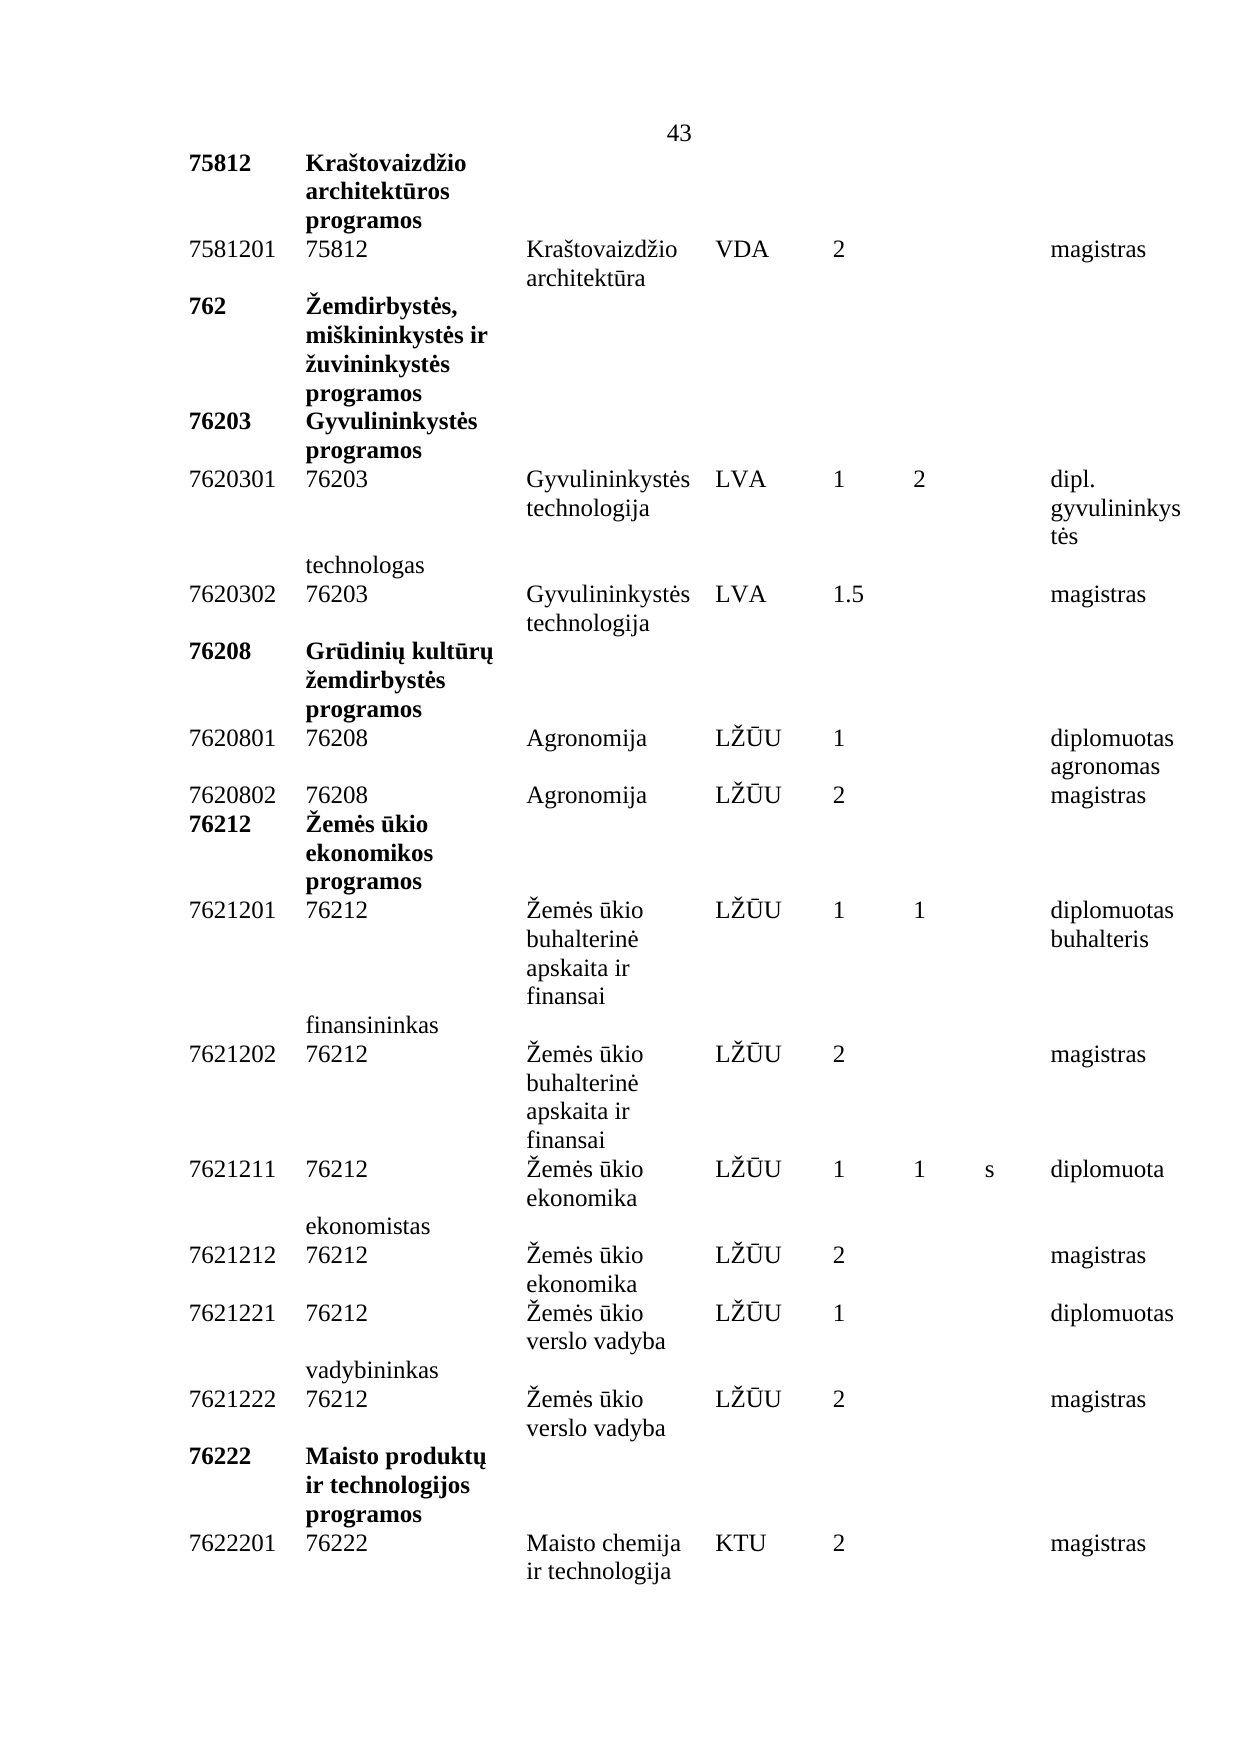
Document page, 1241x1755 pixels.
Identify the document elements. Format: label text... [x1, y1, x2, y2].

table_cell 7620801 [177, 723, 294, 780]
table_cell [902, 780, 973, 809]
table_cell Žemdirbystės, miškininkystės ir žuvininkystės programos [294, 291, 515, 406]
table_cell [902, 809, 973, 895]
table_cell 75812 [177, 148, 294, 234]
table_cell [1197, 895, 1202, 1010]
table_cell [821, 148, 902, 234]
table_cell 76212 [177, 809, 294, 895]
table_cell [973, 809, 1039, 895]
table_cell [902, 550, 973, 579]
table_cell Kraštovaizdžio architektūros programos [294, 148, 515, 234]
table_cell [902, 1240, 973, 1298]
table_cell [1202, 1355, 1207, 1384]
table_cell [1202, 895, 1207, 1010]
table_cell Žemės ūkio ekonomika [515, 1240, 704, 1298]
table_cell [821, 550, 902, 579]
table_cell 7621222 [177, 1384, 294, 1441]
table_cell LVA [704, 579, 821, 636]
table_cell [704, 1010, 821, 1039]
table_cell [973, 1240, 1039, 1298]
table_cell [902, 1298, 973, 1355]
table_cell [704, 1211, 821, 1240]
table_cell 76222 [294, 1528, 515, 1585]
table_cell [1197, 406, 1202, 464]
table_cell [1197, 1441, 1202, 1528]
table_cell Gyvulininkystės technologija [515, 579, 704, 636]
table_cell 1 [821, 895, 902, 1010]
table_cell 76212 [294, 1240, 515, 1298]
table_cell dipl. gyvulininkystės [1039, 464, 1197, 550]
table_cell LŽŪU [704, 1154, 821, 1211]
table_cell [1202, 723, 1207, 780]
table_cell [1197, 464, 1202, 550]
table_cell [973, 1528, 1039, 1585]
table_cell magistras [1039, 1240, 1197, 1298]
table_cell Gyvulininkystės technologija [515, 464, 704, 550]
table_cell 7621201 [177, 895, 294, 1010]
table_cell [902, 1010, 973, 1039]
table_cell [1197, 1154, 1202, 1211]
table_cell [704, 636, 821, 723]
table_cell [973, 636, 1039, 723]
table_cell [902, 1441, 973, 1528]
table_cell [973, 1211, 1039, 1240]
table_cell [821, 406, 902, 464]
table_cell 2 [821, 1039, 902, 1154]
table_cell vadybininkas [294, 1355, 515, 1384]
table_cell [1197, 636, 1202, 723]
table_cell [973, 464, 1039, 550]
table_cell 2 [821, 780, 902, 809]
table_cell 7621202 [177, 1039, 294, 1154]
table_cell magistras [1039, 1528, 1197, 1585]
table_cell [1202, 1010, 1207, 1039]
table_cell [902, 291, 973, 406]
table_cell Maisto chemija ir technologija [515, 1528, 704, 1585]
table_cell [973, 291, 1039, 406]
table_cell [1197, 1010, 1202, 1039]
table_cell [902, 1355, 973, 1384]
table_cell magistras [1039, 1384, 1197, 1441]
table_cell Agronomija [515, 780, 704, 809]
table_cell [973, 1441, 1039, 1528]
table_cell [1039, 809, 1197, 895]
table_cell [821, 1010, 902, 1039]
table_cell [1039, 148, 1197, 234]
table_cell [1197, 1384, 1202, 1441]
table_cell Žemės ūkio ekonomika [515, 1154, 704, 1211]
table_cell [1197, 148, 1202, 234]
table_cell [704, 1441, 821, 1528]
table_cell [515, 1441, 704, 1528]
table_cell [704, 406, 821, 464]
table_cell s [973, 1154, 1039, 1211]
table_cell LVA [704, 464, 821, 550]
table_cell [177, 1355, 294, 1384]
table_cell 1 [821, 1154, 902, 1211]
table_cell 1 [902, 1154, 973, 1211]
table_cell [1202, 1039, 1207, 1154]
table_cell [1197, 579, 1202, 636]
table_cell [704, 148, 821, 234]
table_cell KTU [704, 1528, 821, 1585]
table_cell magistras [1039, 780, 1197, 809]
table_cell 76203 [294, 464, 515, 550]
table_cell [1039, 636, 1197, 723]
table_cell [1202, 636, 1207, 723]
table_cell diplomuotas agronomas [1039, 723, 1197, 780]
table_cell 76208 [294, 780, 515, 809]
table_cell [515, 550, 704, 579]
table_cell [1202, 809, 1207, 895]
table_cell [902, 148, 973, 234]
table_cell 76212 [294, 1154, 515, 1211]
table_cell [1197, 234, 1202, 291]
table_cell [902, 1211, 973, 1240]
table_cell [973, 579, 1039, 636]
table_cell 2 [821, 1240, 902, 1298]
table_cell [821, 636, 902, 723]
table_cell 7621212 [177, 1240, 294, 1298]
table_cell [902, 723, 973, 780]
table_cell 76212 [294, 895, 515, 1010]
table_cell Gyvulininkystės programos [294, 406, 515, 464]
table_cell magistras [1039, 579, 1197, 636]
table_cell [1202, 1528, 1207, 1585]
table_cell [1039, 1355, 1197, 1384]
table_cell Kraštovaizdžio architektūra [515, 234, 704, 291]
table_cell LŽŪU [704, 780, 821, 809]
table_cell [1039, 291, 1197, 406]
table_cell 7581201 [177, 234, 294, 291]
table_cell LŽŪU [704, 1384, 821, 1441]
table_cell [973, 148, 1039, 234]
table_cell [821, 1441, 902, 1528]
table_cell 76203 [294, 579, 515, 636]
table_cell [704, 291, 821, 406]
table_cell [1202, 1211, 1207, 1240]
table_cell [1202, 406, 1207, 464]
table_cell [821, 1211, 902, 1240]
table_cell [1197, 1240, 1202, 1298]
table_cell magistras [1039, 1039, 1197, 1154]
table_cell [1197, 1039, 1202, 1154]
table_cell [1039, 1211, 1197, 1240]
table_cell [973, 1010, 1039, 1039]
table_cell 76222 [177, 1441, 294, 1528]
table_cell [177, 1010, 294, 1039]
table_cell [902, 636, 973, 723]
table_cell 76208 [294, 723, 515, 780]
table_cell finansininkas [294, 1010, 515, 1039]
table_cell [1202, 234, 1207, 291]
table_cell 2 [821, 234, 902, 291]
table_cell [1202, 464, 1207, 550]
table_cell 2 [821, 1528, 902, 1585]
table_cell [1202, 1441, 1207, 1528]
table_cell [1202, 1384, 1207, 1441]
table_cell VDA [704, 234, 821, 291]
table_cell Agronomija [515, 723, 704, 780]
table_cell [1039, 1441, 1197, 1528]
table_cell [1197, 780, 1202, 809]
table_cell [177, 550, 294, 579]
table_cell [902, 1528, 973, 1585]
table_cell diplomuotas [1039, 1298, 1197, 1355]
table_cell [515, 809, 704, 895]
table_cell 1.5 [821, 579, 902, 636]
table_cell [515, 148, 704, 234]
table_cell [1197, 291, 1202, 406]
table_cell [1202, 148, 1207, 234]
table_cell [704, 550, 821, 579]
table_cell [973, 895, 1039, 1010]
table_cell 7621221 [177, 1298, 294, 1355]
table_cell 76203 [177, 406, 294, 464]
table_cell 1 [821, 464, 902, 550]
table_cell 7620802 [177, 780, 294, 809]
table_cell [973, 1355, 1039, 1384]
table_cell [704, 1355, 821, 1384]
table_cell [973, 1298, 1039, 1355]
table_cell [902, 579, 973, 636]
table_cell [1202, 550, 1207, 579]
table_cell [515, 1355, 704, 1384]
table_cell LŽŪU [704, 1298, 821, 1355]
table_cell LŽŪU [704, 723, 821, 780]
table_cell [515, 406, 704, 464]
table_cell [1202, 291, 1207, 406]
table_cell diplomuotas buhalteris [1039, 895, 1197, 1010]
table_cell magistras [1039, 234, 1197, 291]
table_cell [1039, 550, 1197, 579]
table_cell [973, 550, 1039, 579]
table_cell [1197, 1528, 1202, 1585]
table_cell Žemės ūkio verslo vadyba [515, 1384, 704, 1441]
table_cell [1202, 579, 1207, 636]
table_cell 7621211 [177, 1154, 294, 1211]
table_cell [515, 291, 704, 406]
table_cell [515, 636, 704, 723]
table_cell LŽŪU [704, 1039, 821, 1154]
table_cell [1197, 1355, 1202, 1384]
table_cell 7620301 [177, 464, 294, 550]
table_cell [1197, 723, 1202, 780]
table_cell Žemės ūkio buhalterinė apskaita ir finansai [515, 895, 704, 1010]
table_cell [902, 234, 973, 291]
table_cell Grūdinių kultūrų žemdirbystės programos [294, 636, 515, 723]
table_cell 76212 [294, 1298, 515, 1355]
table_cell [1202, 1154, 1207, 1211]
table_cell 1 [821, 723, 902, 780]
table_cell 2 [821, 1384, 902, 1441]
table_cell [973, 1039, 1039, 1154]
table_cell [902, 1039, 973, 1154]
table_cell Žemės ūkio ekonomikos programos [294, 809, 515, 895]
table_cell diplomuota [1039, 1154, 1197, 1211]
table_cell [1202, 1240, 1207, 1298]
table_cell 7622201 [177, 1528, 294, 1585]
table_cell [704, 809, 821, 895]
table_cell [1197, 1298, 1202, 1355]
table_cell [973, 234, 1039, 291]
table_cell 76208 [177, 636, 294, 723]
table_cell 76212 [294, 1384, 515, 1441]
table_cell Žemės ūkio buhalterinė apskaita ir finansai [515, 1039, 704, 1154]
table_cell [1197, 550, 1202, 579]
table_cell 76212 [294, 1039, 515, 1154]
table_cell [902, 406, 973, 464]
table_cell [821, 291, 902, 406]
table_cell [1039, 1010, 1197, 1039]
table_cell Maisto produktų ir technologijos programos [294, 1441, 515, 1528]
table_cell LŽŪU [704, 1240, 821, 1298]
table_cell [1202, 1298, 1207, 1355]
table_cell 762 [177, 291, 294, 406]
table_cell [1197, 1211, 1202, 1240]
table_cell [973, 406, 1039, 464]
table_cell technologas [294, 550, 515, 579]
table_cell [821, 809, 902, 895]
table_cell [1202, 780, 1207, 809]
table_cell [973, 780, 1039, 809]
table_cell LŽŪU [704, 895, 821, 1010]
table_cell ekonomistas [294, 1211, 515, 1240]
table_cell [515, 1211, 704, 1240]
table_cell [1197, 809, 1202, 895]
table_cell [973, 1384, 1039, 1441]
table_cell [515, 1010, 704, 1039]
table_cell 7620302 [177, 579, 294, 636]
table_cell Žemės ūkio verslo vadyba [515, 1298, 704, 1355]
table_cell [902, 1384, 973, 1441]
table_cell 1 [902, 895, 973, 1010]
table_cell [1039, 406, 1197, 464]
table_cell [177, 1211, 294, 1240]
table_cell [973, 723, 1039, 780]
table_cell [821, 1355, 902, 1384]
table_cell 75812 [294, 234, 515, 291]
table_cell 1 [821, 1298, 902, 1355]
table_cell 2 [902, 464, 973, 550]
